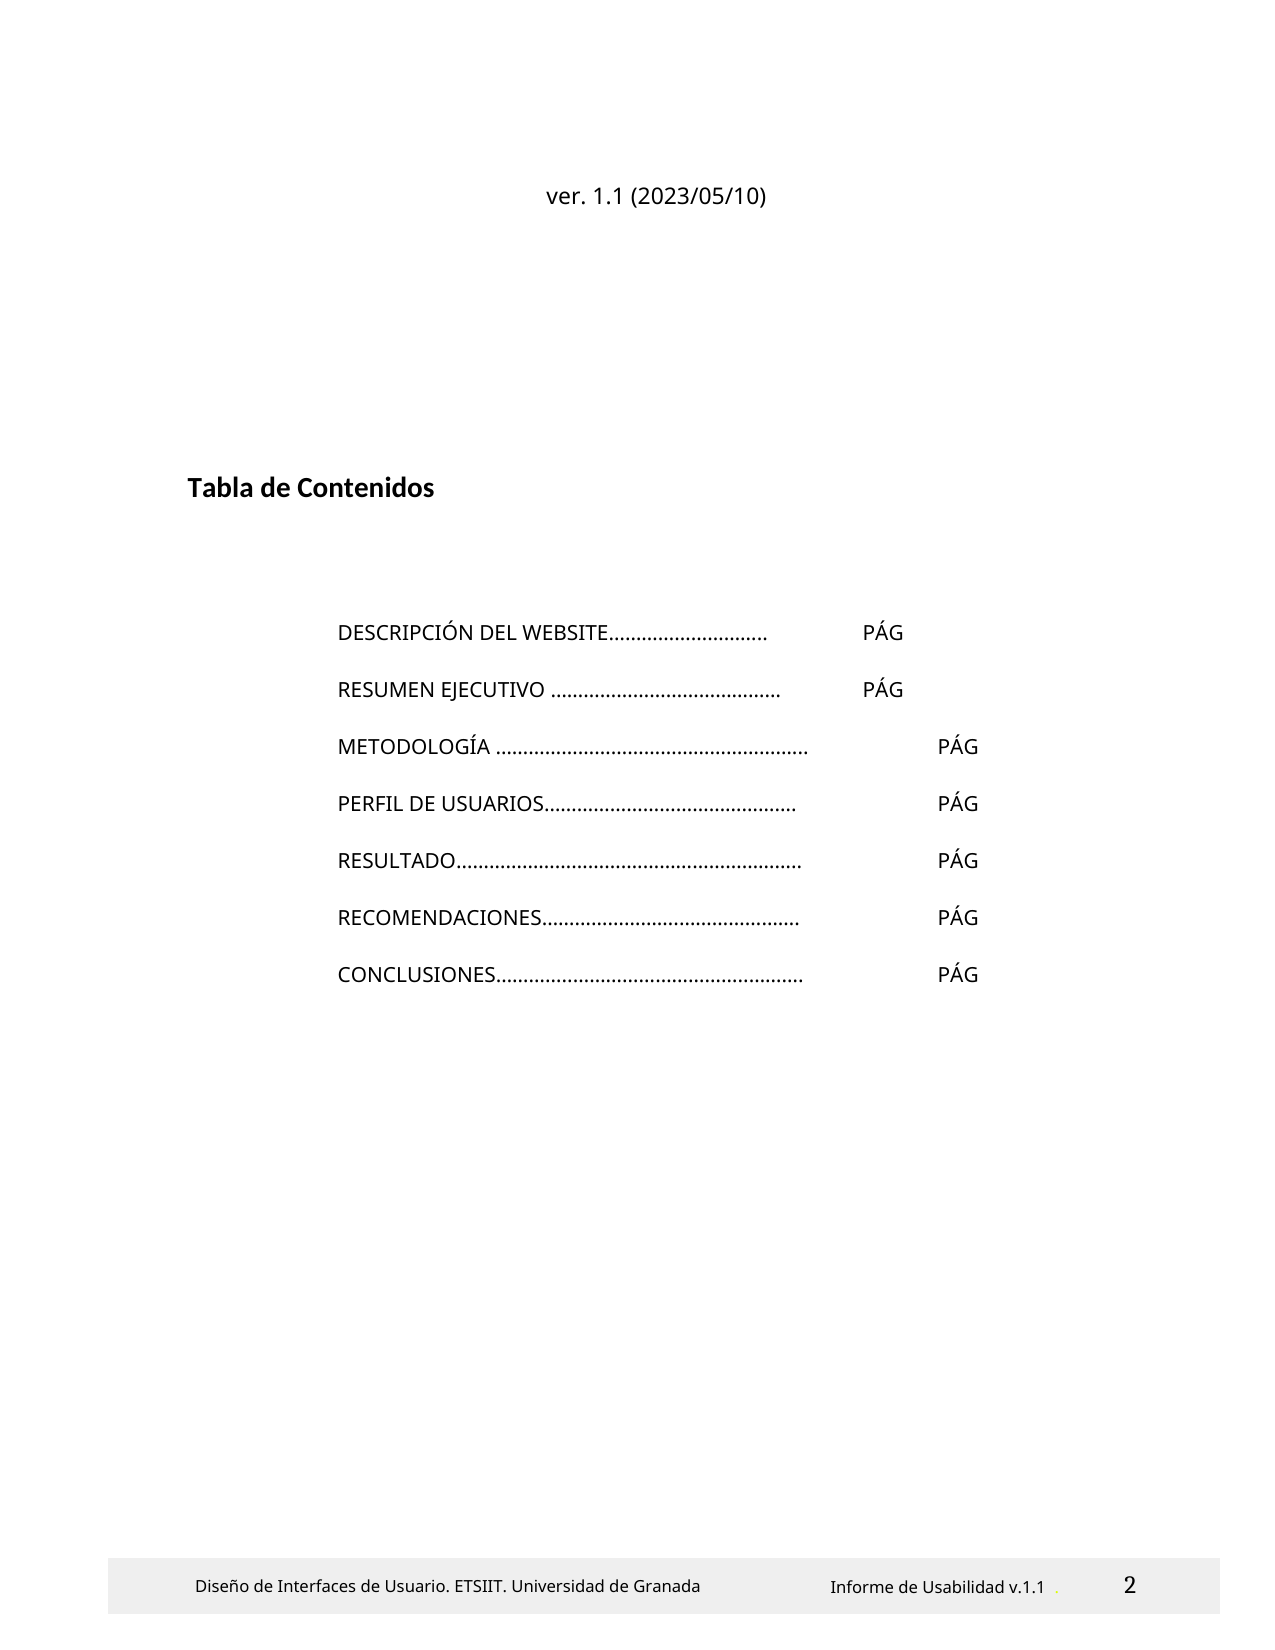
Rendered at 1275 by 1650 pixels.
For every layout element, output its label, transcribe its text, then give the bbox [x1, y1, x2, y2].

text ver. 1.1 (2023/05/10) [187, 179, 1125, 211]
text RESUMEN EJECUTIVO …………………………………… PÁG [337, 675, 1125, 704]
text PERFIL DE USUARIOS………………………………………. PÁG [337, 789, 1125, 818]
text CONCLUSIONES…………..…………………………..………. PÁG [337, 960, 1125, 988]
text DESCRIPCIÓN DEL WEBSITE……………………….. PÁG [337, 618, 1125, 647]
text Tabla de Contenidos [187, 469, 1125, 505]
text METODOLOGÍA ………………………………………………... PÁG [337, 732, 1125, 761]
text RECOMENDACIONES…………………….…………………. PÁG [337, 903, 1125, 931]
text RESULTADO…………………………….……………………….. PÁG [337, 846, 1125, 874]
